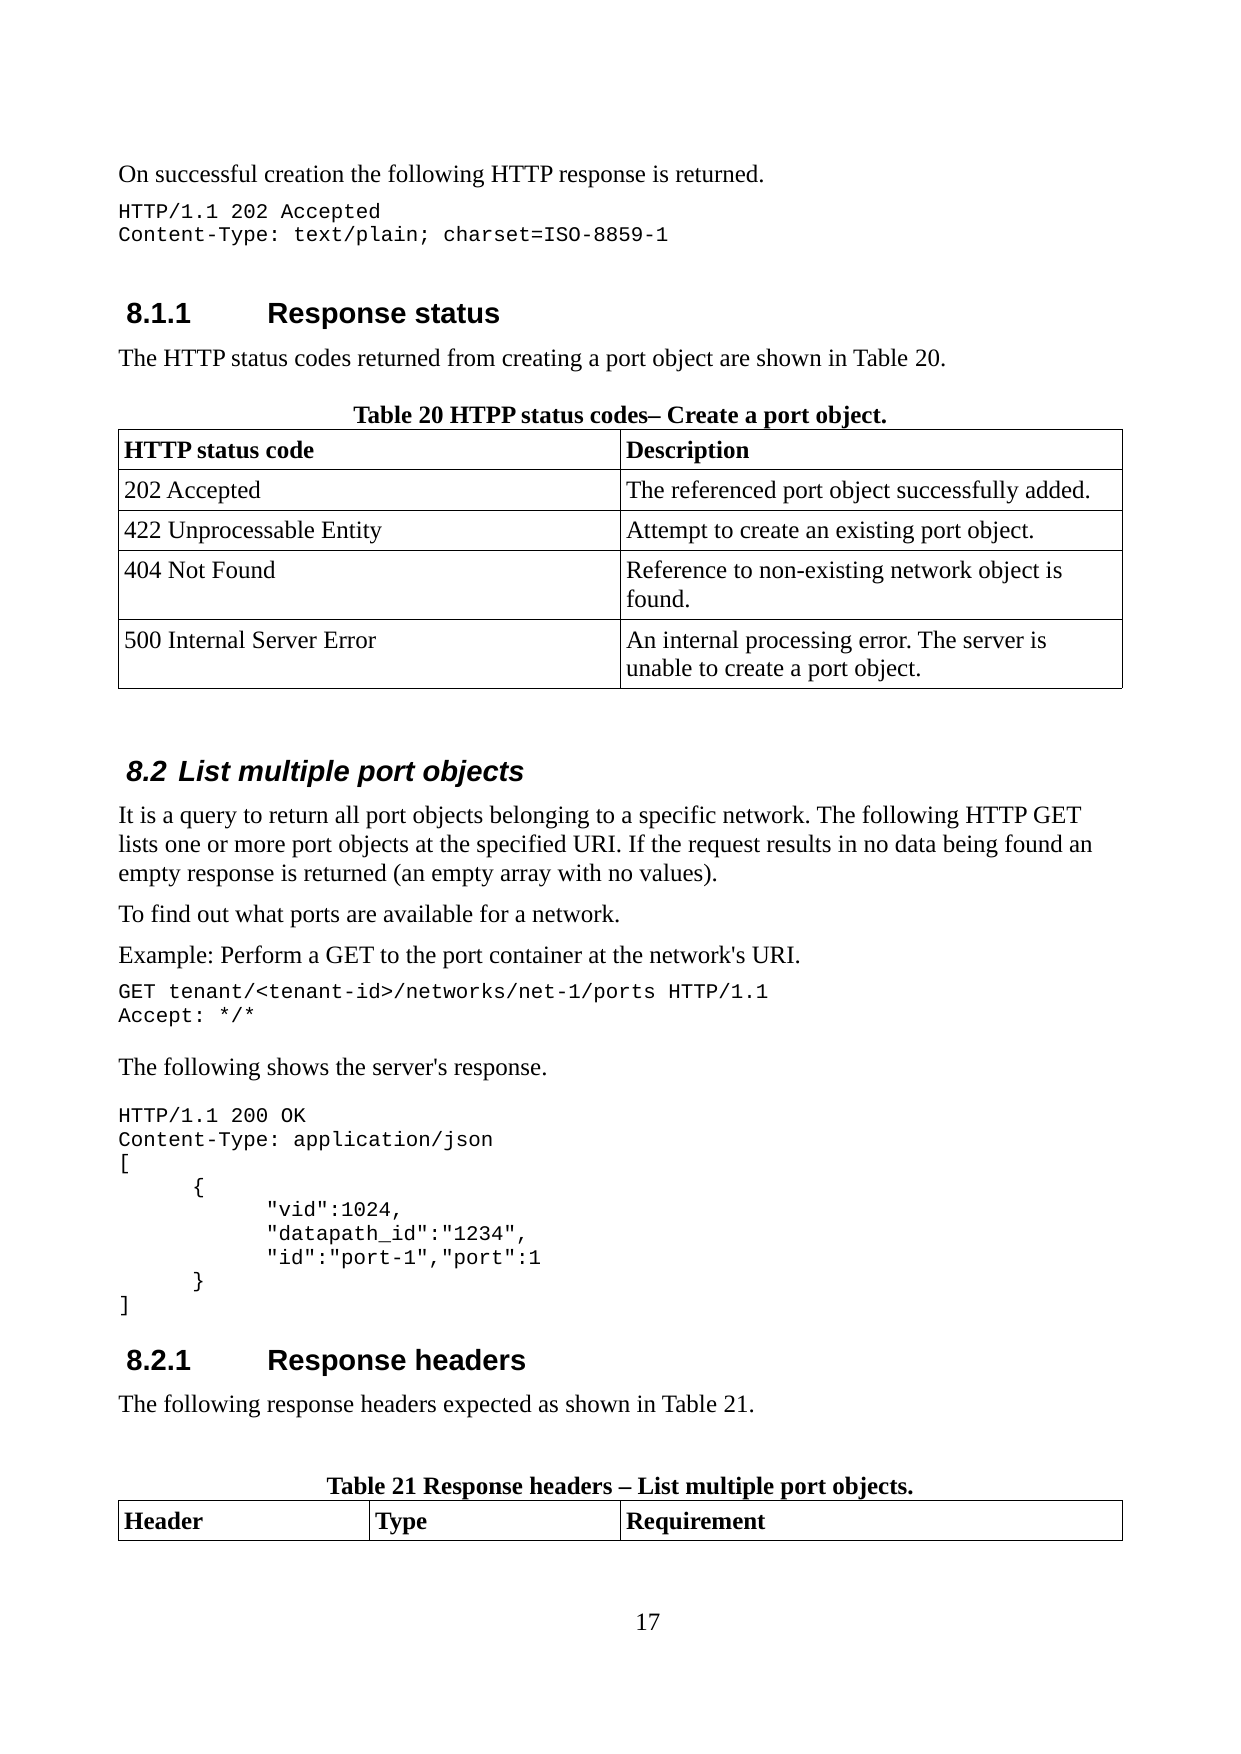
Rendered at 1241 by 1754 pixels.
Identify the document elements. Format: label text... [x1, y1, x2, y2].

table_header Header [119, 1501, 369, 1540]
text The following response headers expected as shown in Table 21. [118, 1389, 1122, 1417]
table_cell An internal processing error. The server is unable to create a port object. [621, 620, 1122, 688]
text "id":"port-1","port":1 [266, 1247, 1122, 1270]
table_header Requirement [621, 1501, 1122, 1540]
text } [192, 1270, 1122, 1294]
text The HTTP status codes returned from creating a port object are shown in Table 20. [118, 343, 1122, 371]
text HTTP/1.1 200 OK [118, 1105, 1122, 1128]
text GET tenant/<tenant-id>/networks/net-1/ports HTTP/1.1 [118, 982, 1122, 1005]
table_cell The referenced port object successfully added. [621, 470, 1122, 509]
text It is a query to return all port objects belonging to a specific network. The following HTTP GET lists one or more port objects at the specified URI. If the request results in no data being found an empty response is returned (an empty array with no values). [118, 800, 1122, 887]
table_cell 422 Unprocessable Entity [119, 511, 620, 550]
text { [192, 1176, 1122, 1199]
text Content-Type: application/json [118, 1128, 1122, 1152]
table_header Type [370, 1501, 620, 1540]
text To find out what ports are available for a network. [118, 899, 1122, 928]
text ] [118, 1294, 1122, 1318]
subtitle Response status [118, 297, 1122, 330]
subtitle Table 20 HTPP status codes– Create a port object. [118, 400, 1122, 429]
text Content-Type: text/plain; charset=ISO-8859-1 [118, 224, 1122, 248]
subtitle List multiple port objects [118, 754, 1122, 788]
text Example: Perform a GET to the port container at the network's URI. [118, 940, 1122, 969]
table_cell Attempt to create an existing port object. [621, 511, 1122, 550]
text "datapath_id":"1234", [266, 1223, 1122, 1247]
text [ [118, 1152, 1122, 1176]
text "vid":1024, [266, 1199, 1122, 1223]
subtitle Response headers [118, 1343, 1122, 1376]
text Accept: */* [118, 1005, 1122, 1029]
table_cell 404 Not Found [119, 551, 620, 619]
table_cell 202 Accepted [119, 470, 620, 509]
subtitle Table 21 Response headers – List multiple port objects. [118, 1471, 1122, 1500]
text HTTP/1.1 202 Accepted [118, 201, 1122, 224]
table_cell 500 Internal Server Error [119, 620, 620, 688]
text On successful creation the following HTTP response is returned. [118, 159, 1122, 188]
table_header HTTP status code [119, 430, 620, 469]
text The following shows the server's response. [118, 1052, 1122, 1081]
table_cell Reference to non-existing network object is found. [621, 551, 1122, 619]
table_header Description [621, 430, 1122, 469]
